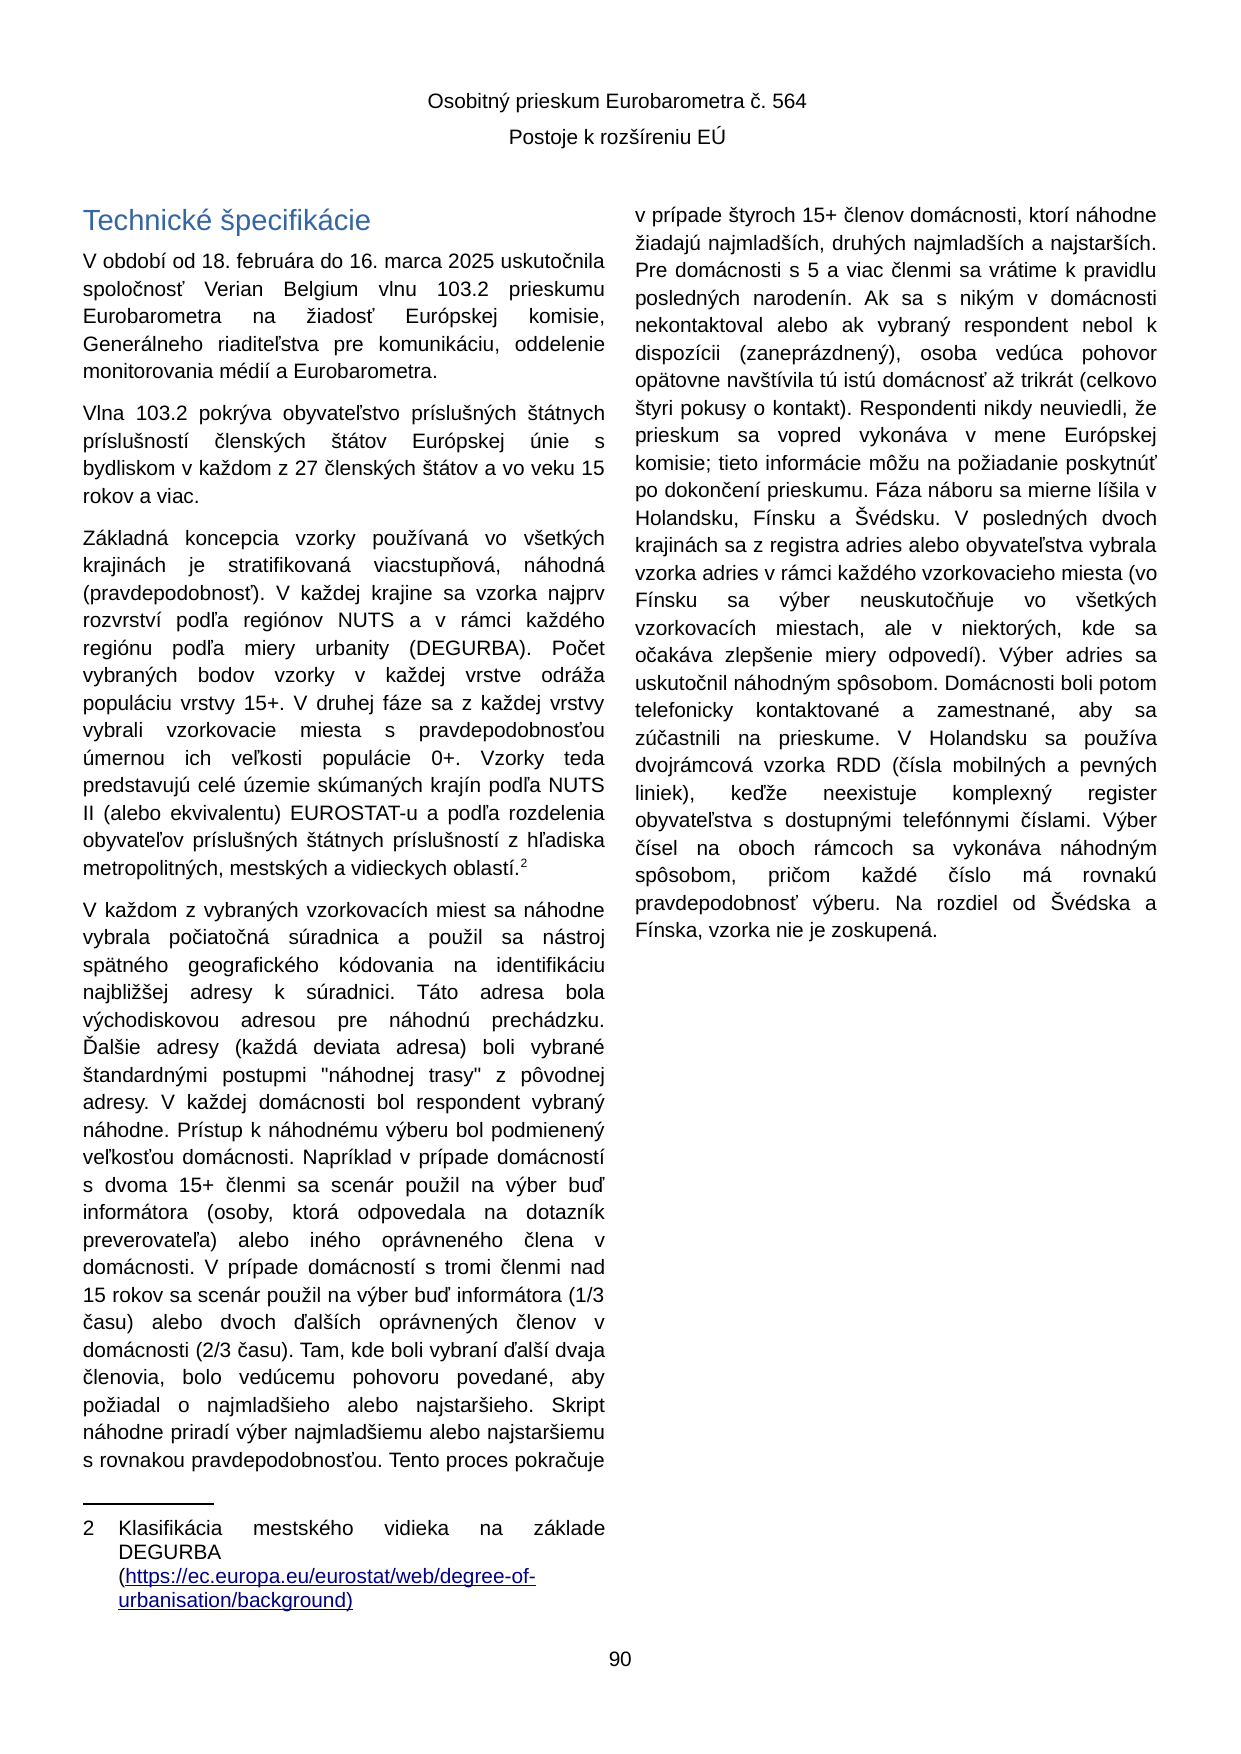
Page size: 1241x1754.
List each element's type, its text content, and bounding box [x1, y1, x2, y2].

subtitle Technické špecifikácie [83, 203, 605, 236]
text Klasifikácia mestského vidieka na základe DEGURBA (https://ec.europa.eu/eurostat/web/degree-of-urbanisation/background) [83, 1516, 605, 1612]
text V období od 18. februára do 16. marca 2025 uskutočnila spoločnosť Verian Belgium vlnu 103.2 prieskumu Eurobarometra na žiadosť Európskej komisie, Generálneho riaditeľstva pre komunikáciu, oddelenie monitorovania médií a Eurobarometra. [83, 249, 605, 383]
text V každom z vybraných vzorkovacích miest sa náhodne vybrala počiatočná súradnica a použil sa nástroj spätného geografického kódovania na identifikáciu najbližšej adresy k súradnici. Táto adresa bola východiskovou adresou pre náhodnú prechádzku. Ďalšie adresy (každá deviata adresa) boli vybrané štandardnými postupmi "náhodnej trasy" z pôvodnej adresy. V každej domácnosti bol respondent vybraný náhodne. Prístup k náhodnému výberu bol podmienený veľkosťou domácnosti. Napríklad v prípade domácností s dvoma 15+ členmi sa scenár použil na výber buď informátora (osoby, ktorá odpovedala na dotazník preverovateľa) alebo iného oprávneného člena v domácnosti. V prípade domácností s tromi členmi nad 15 rokov sa scenár použil na výber buď informátora (1/3 času) alebo dvoch ďalších oprávnených členov v domácnosti (2/3 času). Tam, kde boli vybraní ďalší dvaja členovia, bolo vedúcemu pohovoru povedané, aby požiadal o najmladšieho alebo najstaršieho. Skript náhodne priradí výber najmladšiemu alebo najstaršiemu s rovnakou pravdepodobnosťou. Tento proces pokračuje [83, 898, 605, 1472]
text v prípade štyroch 15+ členov domácnosti, ktorí náhodne žiadajú najmladších, druhých najmladších a najstarších. Pre domácnosti s 5 a viac členmi sa vrátime k pravidlu posledných narodenín. Ak sa s nikým v domácnosti nekontaktoval alebo ak vybraný respondent nebol k dispozícii (zaneprázdnený), osoba vedúca pohovor opätovne navštívila tú istú domácnosť až trikrát (celkovo štyri pokusy o kontakt). Respondenti nikdy neuviedli, že prieskum sa vopred vykonáva v mene Európskej komisie; tieto informácie môžu na požiadanie poskytnúť po dokončení prieskumu. Fáza náboru sa mierne líšila v Holandsku, Fínsku a Švédsku. V posledných dvoch krajinách sa z registra adries alebo obyvateľstva vybrala vzorka adries v rámci každého vzorkovacieho miesta (vo Fínsku sa výber neuskutočňuje vo všetkých vzorkovacích miestach, ale v niektorých, kde sa očakáva zlepšenie miery odpovedí). Výber adries sa uskutočnil náhodným spôsobom. Domácnosti boli potom telefonicky kontaktované a zamestnané, aby sa zúčastnili na prieskume. V Holandsku sa používa dvojrámcová vzorka RDD (čísla mobilných a pevných liniek), keďže neexistuje komplexný register obyvateľstva s dostupnými telefónnymi číslami. Výber čísel na oboch rámcoch sa vykonáva náhodným spôsobom, pričom každé číslo má rovnakú pravdepodobnosť výberu. Na rozdiel od Švédska a Fínska, vzorka nie je zoskupená. [635, 203, 1157, 942]
text Vlna 103.2 pokrýva obyvateľstvo príslušných štátnych príslušností členských štátov Európskej únie s bydliskom v každom z 27 členských štátov a vo veku 15 rokov a viac. [83, 401, 605, 507]
text Základná koncepcia vzorky používaná vo všetkých krajinách je stratifikovaná viacstupňová, náhodná (pravdepodobnosť). V každej krajine sa vzorka najprv rozvrství podľa regiónov NUTS a v rámci každého regiónu podľa miery urbanity (DEGURBA). Počet vybraných bodov vzorky v každej vrstve odráža populáciu vrstvy 15+. V druhej fáze sa z každej vrstvy vybrali vzorkovacie miesta s pravdepodobnosťou úmernou ich veľkosti populácie 0+. Vzorky teda predstavujú celé územie skúmaných krajín podľa NUTS II (alebo ekvivalentu) EUROSTAT-u a podľa rozdelenia obyvateľov príslušných štátnych príslušností z hľadiska metropolitných, mestských a vidieckych oblastí. [83, 526, 605, 879]
